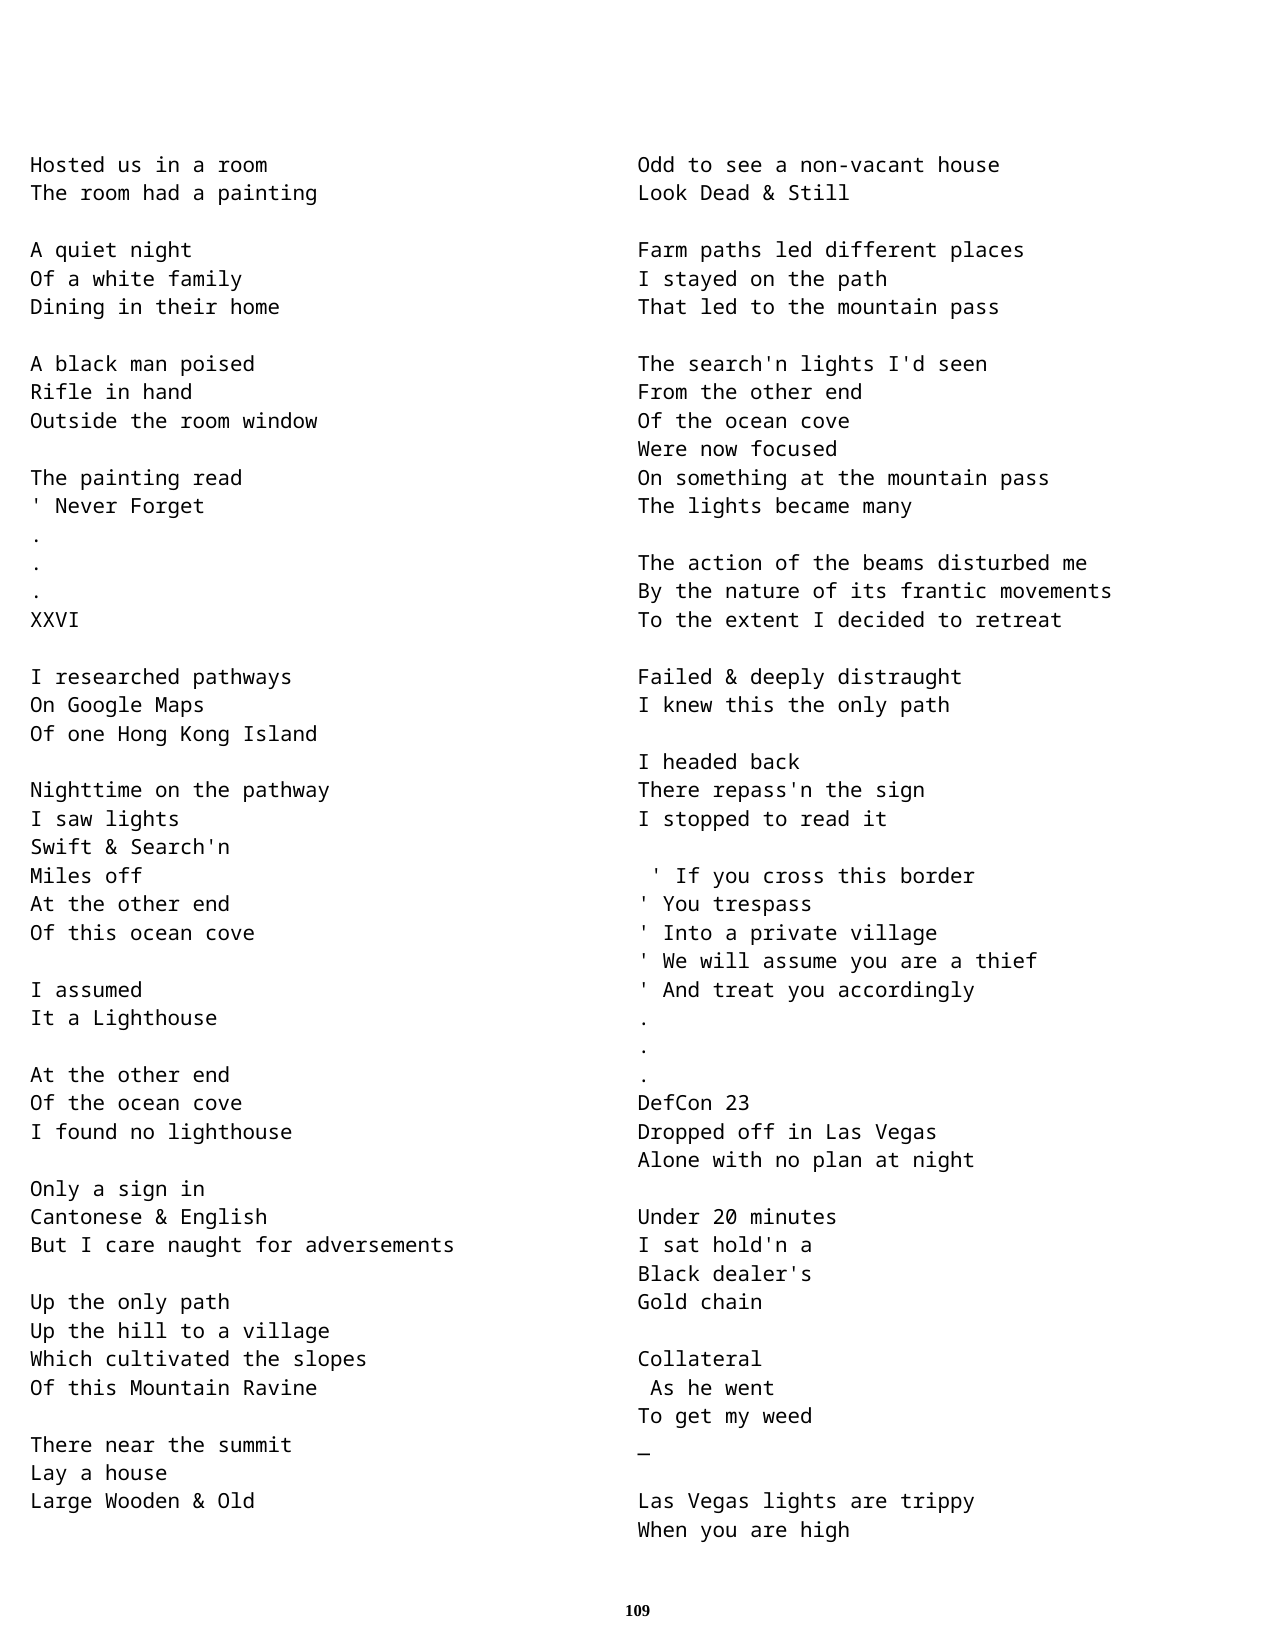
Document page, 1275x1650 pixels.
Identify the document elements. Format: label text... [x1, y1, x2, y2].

text . [30, 548, 637, 577]
text To the extent I decided to retreat [637, 605, 1245, 633]
text . [30, 520, 637, 548]
text Collateral [637, 1344, 1245, 1373]
text Up the only path [30, 1287, 637, 1316]
text By the nature of its frantic movements [637, 577, 1245, 605]
text Swift & Search'n [30, 832, 637, 861]
text Rifle in hand [30, 377, 637, 406]
text Of one Hong Kong Island [30, 719, 637, 747]
text On Google Maps [30, 690, 637, 719]
text I found no lighthouse [30, 1117, 637, 1145]
text I headed back [637, 747, 1245, 776]
text Lay a house [30, 1458, 637, 1487]
text It a Lighthouse [30, 1003, 637, 1032]
text ' Never Forget [30, 491, 637, 520]
text Las Vegas lights are trippy [637, 1487, 1245, 1515]
text Of this ocean cove [30, 918, 637, 946]
text _ [637, 1430, 1245, 1458]
text But I care naught for adversements [30, 1231, 637, 1259]
text XXVI [30, 605, 637, 633]
text . [30, 577, 637, 605]
text Failed & deeply distraught [637, 662, 1245, 690]
text ' You trespass [637, 889, 1245, 918]
text I knew this the only path [637, 690, 1245, 719]
text Black dealer's [637, 1259, 1245, 1287]
text There near the summit [30, 1430, 637, 1458]
text Up the hill to a village [30, 1316, 637, 1344]
text Of this Mountain Ravine [30, 1373, 637, 1401]
text That led to the mountain pass [637, 292, 1245, 321]
text The room had a painting [30, 178, 637, 207]
text Of a white family [30, 264, 637, 292]
text A black man poised [30, 349, 637, 377]
text ' We will assume you are a thief [637, 946, 1245, 975]
text Under 20 minutes [637, 1202, 1245, 1231]
text As he went [637, 1373, 1245, 1401]
text Hosted us in a room [30, 150, 637, 178]
text Nighttime on the pathway [30, 776, 637, 804]
text Cantonese & English [30, 1202, 637, 1231]
text ' If you cross this border [637, 861, 1245, 889]
text The action of the beams disturbed me [637, 548, 1245, 577]
text I saw lights [30, 804, 637, 832]
text Alone with no plan at night [637, 1145, 1245, 1174]
text A quiet night [30, 235, 637, 264]
text On something at the mountain pass [637, 463, 1245, 491]
text The painting read [30, 463, 637, 491]
text Outside the room window [30, 406, 637, 434]
text I stopped to read it [637, 804, 1245, 832]
text There repass'n the sign [637, 776, 1245, 804]
text Large Wooden & Old [30, 1487, 637, 1515]
text I assumed [30, 975, 637, 1003]
text From the other end [637, 377, 1245, 406]
text Miles off [30, 861, 637, 889]
text Of the ocean cove [30, 1088, 637, 1117]
text ' And treat you accordingly [637, 975, 1245, 1003]
text Dining in their home [30, 292, 637, 321]
text Only a sign in [30, 1174, 637, 1202]
text The search'n lights I'd seen [637, 349, 1245, 377]
text . [637, 1060, 1245, 1088]
text At the other end [30, 1060, 637, 1088]
text Look Dead & Still [637, 178, 1245, 207]
text To get my weed [637, 1401, 1245, 1430]
text Which cultivated the slopes [30, 1344, 637, 1373]
text I researched pathways [30, 662, 637, 690]
text ' Into a private village [637, 918, 1245, 946]
text The lights became many [637, 491, 1245, 520]
text . [637, 1003, 1245, 1032]
text DefCon 23 [637, 1088, 1245, 1117]
text Odd to see a non-vacant house [637, 150, 1245, 178]
text Dropped off in Las Vegas [637, 1117, 1245, 1145]
text At the other end [30, 889, 637, 918]
text Farm paths led different places [637, 235, 1245, 264]
text Were now focused [637, 434, 1245, 463]
text Gold chain [637, 1287, 1245, 1316]
text I stayed on the path [637, 264, 1245, 292]
text . [637, 1032, 1245, 1060]
text Of the ocean cove [637, 406, 1245, 434]
text I sat hold'n a [637, 1231, 1245, 1259]
text When you are high [637, 1515, 1245, 1543]
